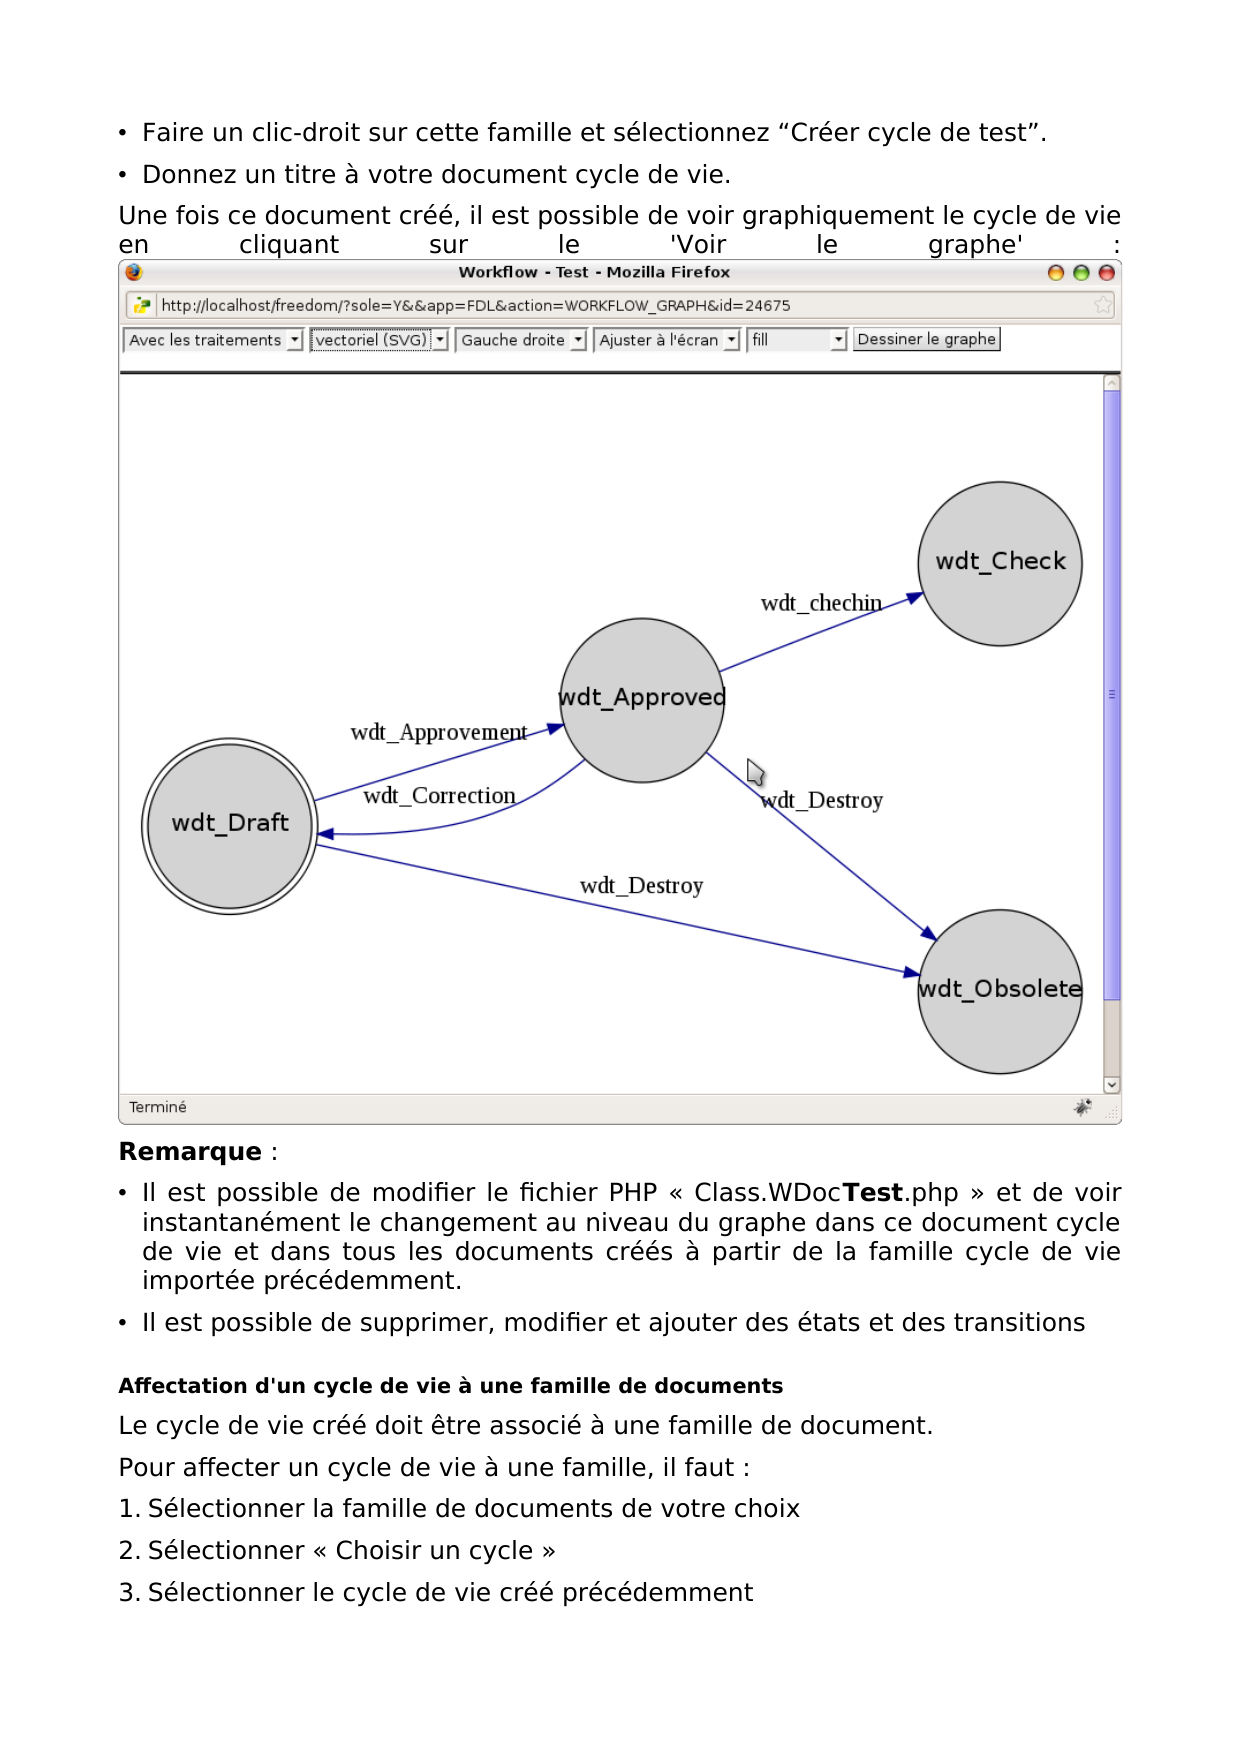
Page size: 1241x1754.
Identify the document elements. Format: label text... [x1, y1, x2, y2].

list Sélectionner la famille de documents de votre choix [118, 1494, 1122, 1524]
text Remarque : [118, 1137, 1122, 1166]
text Le cycle de vie créé doit être associé à une famille de document. [118, 1411, 1122, 1440]
text Une fois ce document créé, il est possible de voir graphiquement le cycle de vie en cliquant sur le 'Voir le graphe' : [118, 201, 1122, 259]
list Faire un clic-droit sur cette famille et sélectionnez “Créer cycle de test”. [118, 118, 1122, 147]
list Il est possible de supprimer, modifier et ajouter des états et des transitions [118, 1308, 1122, 1337]
list Sélectionner le cycle de vie créé précédemment [118, 1578, 1122, 1607]
list Sélectionner « Choisir un cycle » [118, 1536, 1122, 1565]
text Pour affecter un cycle de vie à une famille, il faut : [118, 1453, 1122, 1482]
picture [118, 259, 1123, 1125]
list Il est possible de modifier le fichier PHP « Class.WDocTest.php » et de voir instantanément le changement au niveau du graphe dans ce document cycle de vie et dans tous les documents créés à partir de la famille cycle de vie importée précédemment. [118, 1178, 1122, 1295]
subtitle Affectation d'un cycle de vie à une famille de documents [118, 1374, 1122, 1399]
list Donnez un titre à votre document cycle de vie. [118, 160, 1122, 189]
